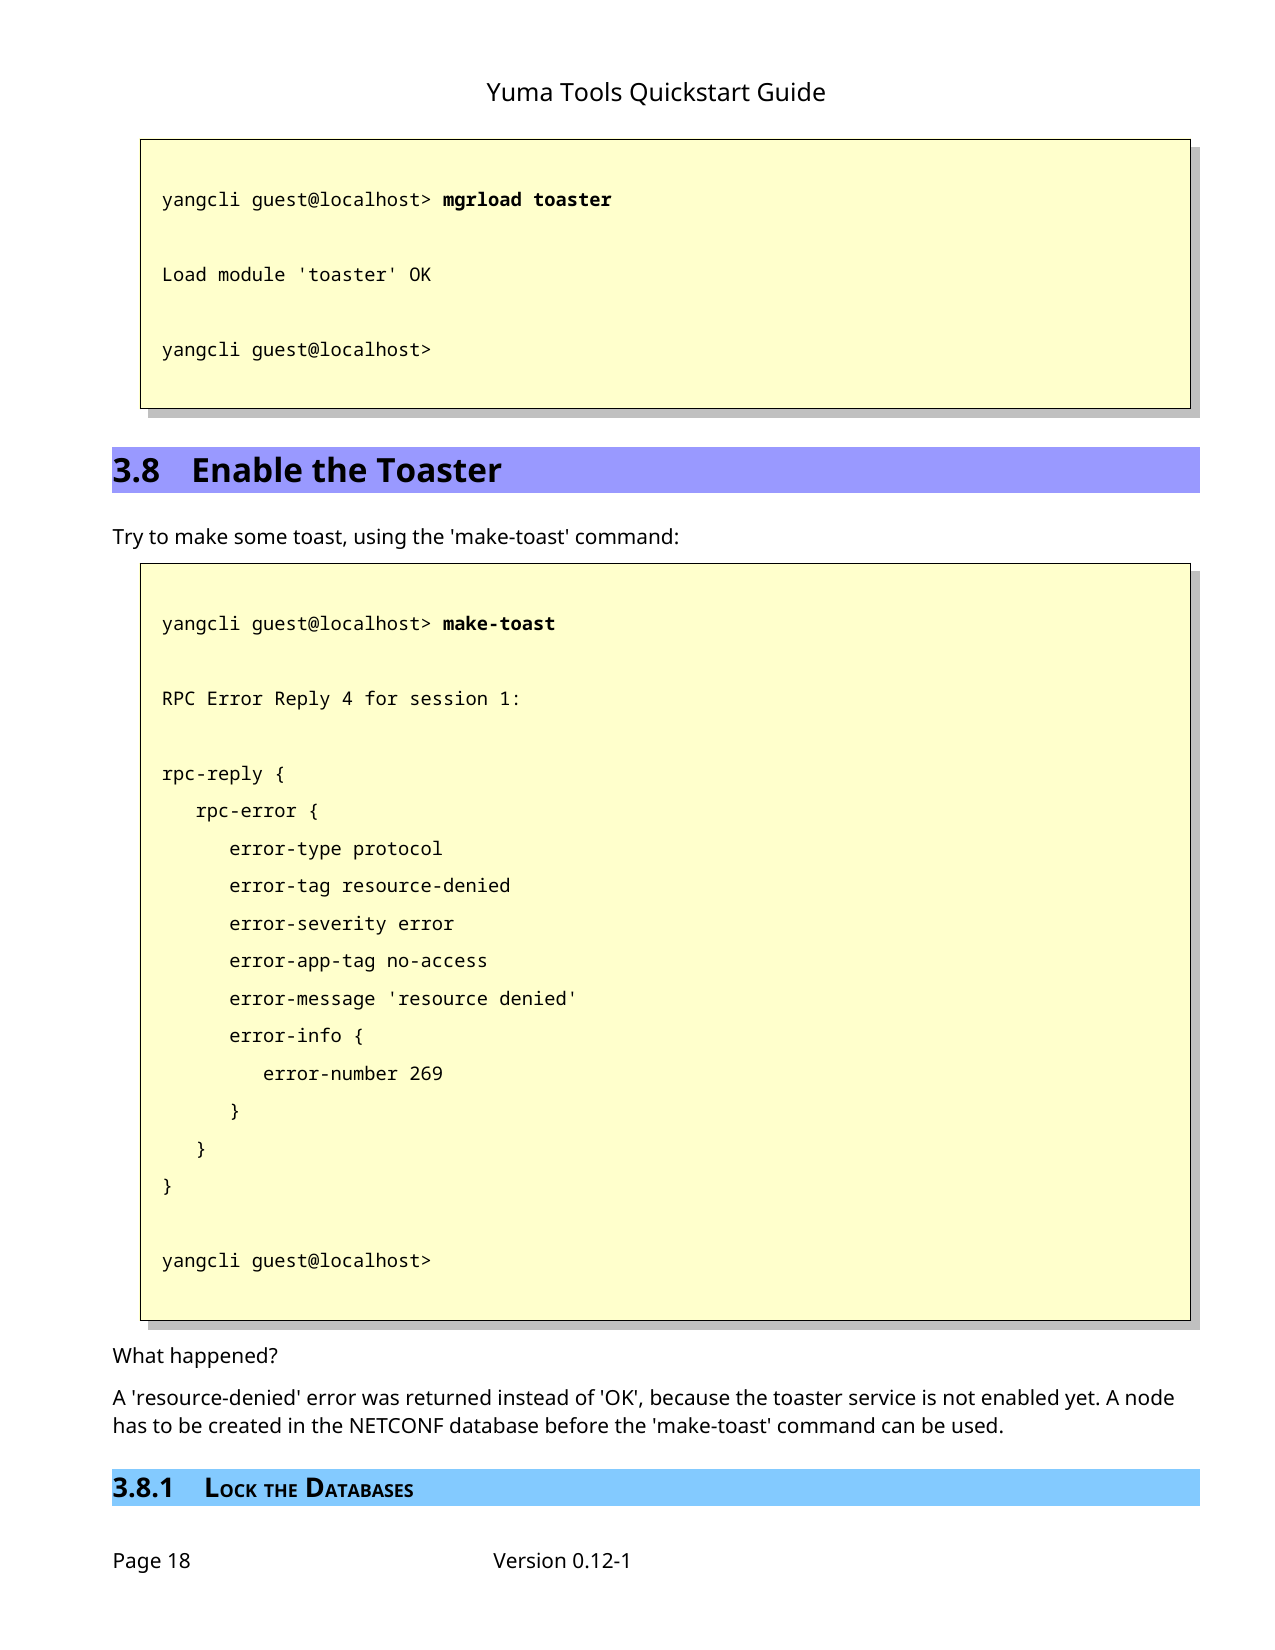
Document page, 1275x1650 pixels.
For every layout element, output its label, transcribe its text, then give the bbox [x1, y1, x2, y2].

text rpc-error { [141, 788, 1190, 823]
text error-message 'resource denied' [141, 975, 1190, 1011]
text Try to make some toast, using the 'make-toast' command: [112, 522, 1200, 550]
text rpc-reply { [141, 750, 1190, 786]
text error-type protocol [141, 825, 1190, 861]
text yangcli guest@localhost> [141, 1238, 1190, 1273]
text yangcli guest@localhost> [141, 326, 1190, 362]
text RPC Error Reply 4 for session 1: [141, 675, 1190, 711]
text error-app-tag no-access [141, 938, 1190, 973]
text error-tag resource-denied [141, 863, 1190, 898]
text error-info { [141, 1013, 1190, 1048]
text } [141, 1163, 1190, 1198]
text A 'resource-denied' error was returned instead of 'OK', because the toaster service is not enabled yet. A node has to be created in the NETCONF database before the 'make-toast' command can be used. [112, 1383, 1200, 1439]
text error-number 269 [141, 1050, 1190, 1086]
text Load module 'toaster' OK [141, 251, 1190, 287]
subtitle Lock the Databases [112, 1469, 1200, 1506]
text } [141, 1125, 1190, 1161]
text yangcli guest@localhost> mgrload toaster [141, 176, 1190, 212]
subtitle Enable the Toaster [112, 447, 1200, 493]
text } [141, 1088, 1190, 1123]
text yangcli guest@localhost> make-toast [141, 600, 1190, 636]
text What happened? [112, 1342, 1200, 1370]
text error-severity error [141, 900, 1190, 936]
